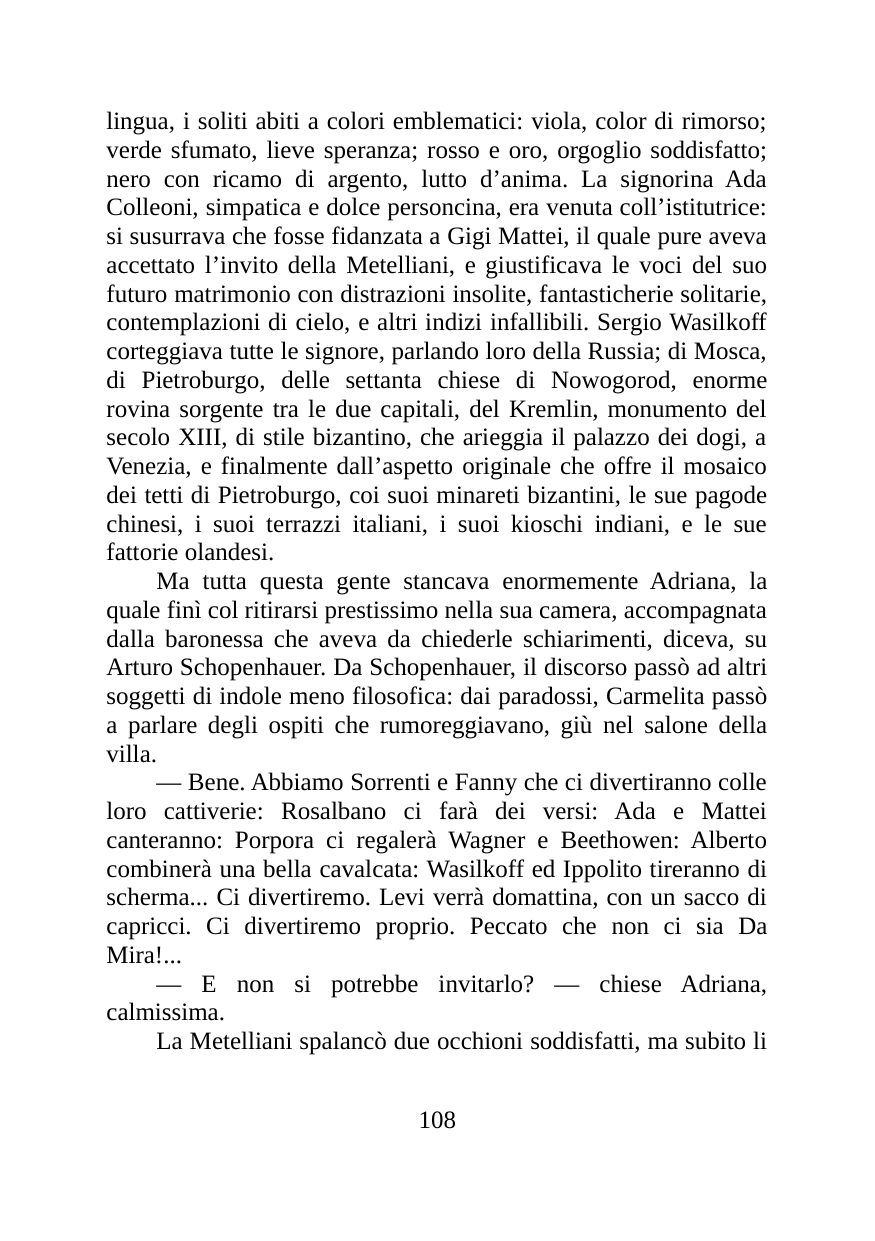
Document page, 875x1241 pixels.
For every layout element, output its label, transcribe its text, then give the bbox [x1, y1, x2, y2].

text — Bene. Abbiamo Sorrenti e Fanny che ci divertiranno colle loro cattiverie: Rosalbano ci farà dei versi: Ada e Mattei canteranno: Porpora ci regalerà Wagner e Beethowen: Alberto combinerà una bella cavalcata: Wasilkoff ed Ippolito tireranno di scherma... Ci divertiremo. Levi verrà domattina, con un sacco di capricci. Ci divertiremo proprio. Peccato che non ci sia Da Mira!... [106, 767, 768, 969]
text lingua, i soliti abiti a colori emblematici: viola, color di rimorso; verde sfumato, lieve speranza; rosso e oro, orgoglio soddisfatto; nero con ricamo di argento, lutto d’anima. La signorina Ada Colleoni, simpatica e dolce personcina, era venuta coll’istitutrice: si susurrava che fosse fidanzata a Gigi Mattei, il quale pure aveva accettato l’invito della Metelliani, e giustificava le voci del suo futuro matrimonio con distrazioni insolite, fantasticherie solitarie, contemplazioni di cielo, e altri indizi infallibili. Sergio Wasilkoff corteggiava tutte le signore, parlando loro della Russia; di Mosca, di Pietroburgo, delle settanta chiese di Nowogorod, enorme rovina sorgente tra le due capitali, del Kremlin, monumento del secolo XIII, di stile bizantino, che arieggia il palazzo dei dogi, a Venezia, e finalmente dall’aspetto originale che offre il mosaico dei tetti di Pietroburgo, coi suoi minareti bizantini, le sue pagode chinesi, i suoi terrazzi italiani, i suoi kioschi indiani, e le sue fattorie olandesi. [106, 106, 768, 566]
text La Metelliani spalancò due occhioni soddisfatti, ma subito li [106, 1026, 768, 1055]
text Ma tutta questa gente stancava enormemente Adriana, la quale finì col ritirarsi prestissimo nella sua camera, accompagnata dalla baronessa che aveva da chiederle schiarimenti, diceva, su Arturo Schopenhauer. Da Schopenhauer, il discorso passò ad altri soggetti di indole meno filosofica: dai paradossi, Carmelita passò a parlare degli ospiti che rumoreggiavano, giù nel salone della villa. [106, 566, 768, 767]
text — E non si potrebbe invitarlo? — chiese Adriana, calmissima. [106, 969, 768, 1026]
